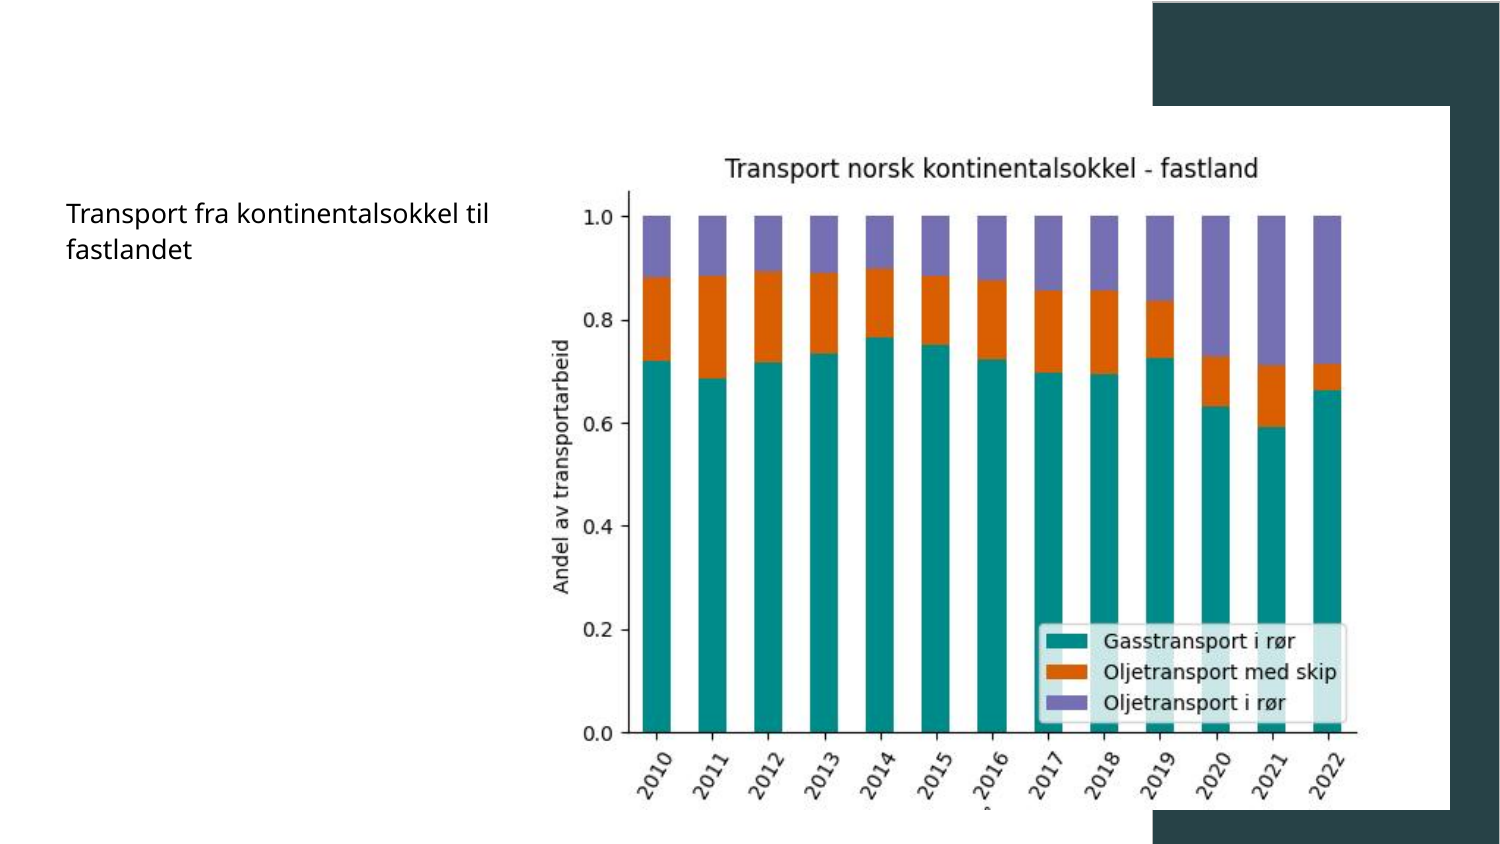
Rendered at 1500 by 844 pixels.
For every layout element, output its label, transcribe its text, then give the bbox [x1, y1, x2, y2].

picture [511, 106, 1450, 810]
title Transport fra kontinentalsokkel til fastlandet [51, 158, 511, 283]
text_box [1152, 2, 1500, 844]
